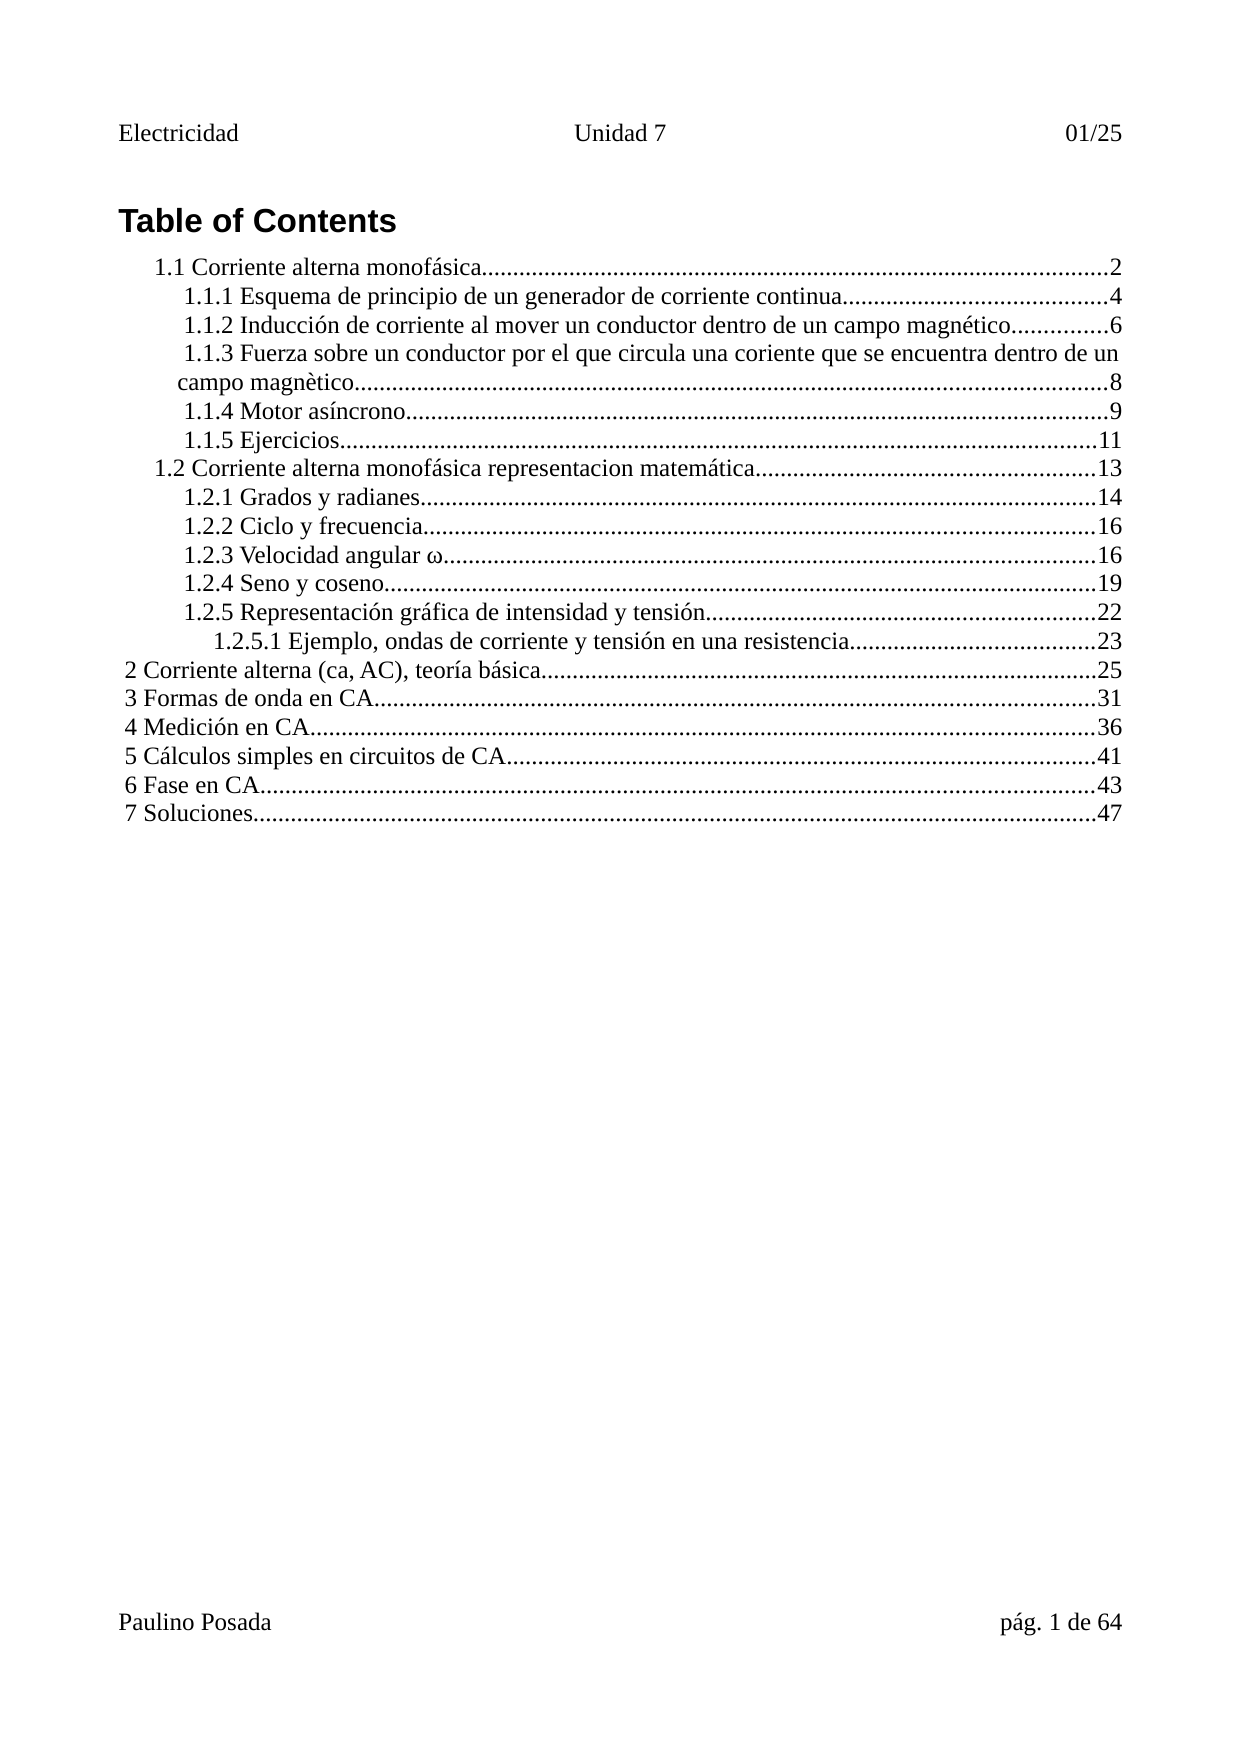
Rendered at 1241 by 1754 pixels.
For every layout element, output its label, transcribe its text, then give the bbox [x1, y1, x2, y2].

text 1.2.1 Grados y radianes 14 [177, 482, 1122, 511]
subtitle Table of Contents [118, 201, 1122, 240]
text 1.1.5 Ejercicios 11 [177, 425, 1122, 453]
text 1.2.3 Velocidad angular ω 16 [177, 540, 1122, 568]
text 4 Medición en CA 36 [118, 712, 1122, 741]
text 1.1.4 Motor asíncrono 9 [177, 396, 1122, 425]
text 2 Corriente alterna (ca, AC), teoría básica 25 [118, 655, 1122, 683]
text 1.1.2 Inducción de corriente al mover un conductor dentro de un campo magnético 6 [177, 310, 1122, 338]
text 1.1.3 Fuerza sobre un conductor por el que circula una coriente que se encuentra dentro de un campo magnètico 8 [177, 338, 1122, 396]
text 3 Formas de onda en CA 31 [118, 683, 1122, 712]
text 1.2 Corriente alterna monofásica representacion matemática 13 [148, 453, 1122, 482]
text 1.2.5 Representación gráfica de intensidad y tensión 22 [177, 597, 1122, 626]
text 1.2.2 Ciclo y frecuencia 16 [177, 511, 1122, 540]
text 1.2.5.1 Ejemplo, ondas de corriente y tensión en una resistencia 23 [207, 626, 1122, 655]
text 5 Cálculos simples en circuitos de CA 41 [118, 741, 1122, 770]
text 7 Soluciones 47 [118, 798, 1122, 827]
text 1.1 Corriente alterna monofásica 2 [148, 252, 1122, 281]
text 1.1.1 Esquema de principio de un generador de corriente continua. 4 [177, 281, 1122, 310]
text 1.2.4 Seno y coseno 19 [177, 568, 1122, 597]
text 6 Fase en CA 43 [118, 770, 1122, 798]
